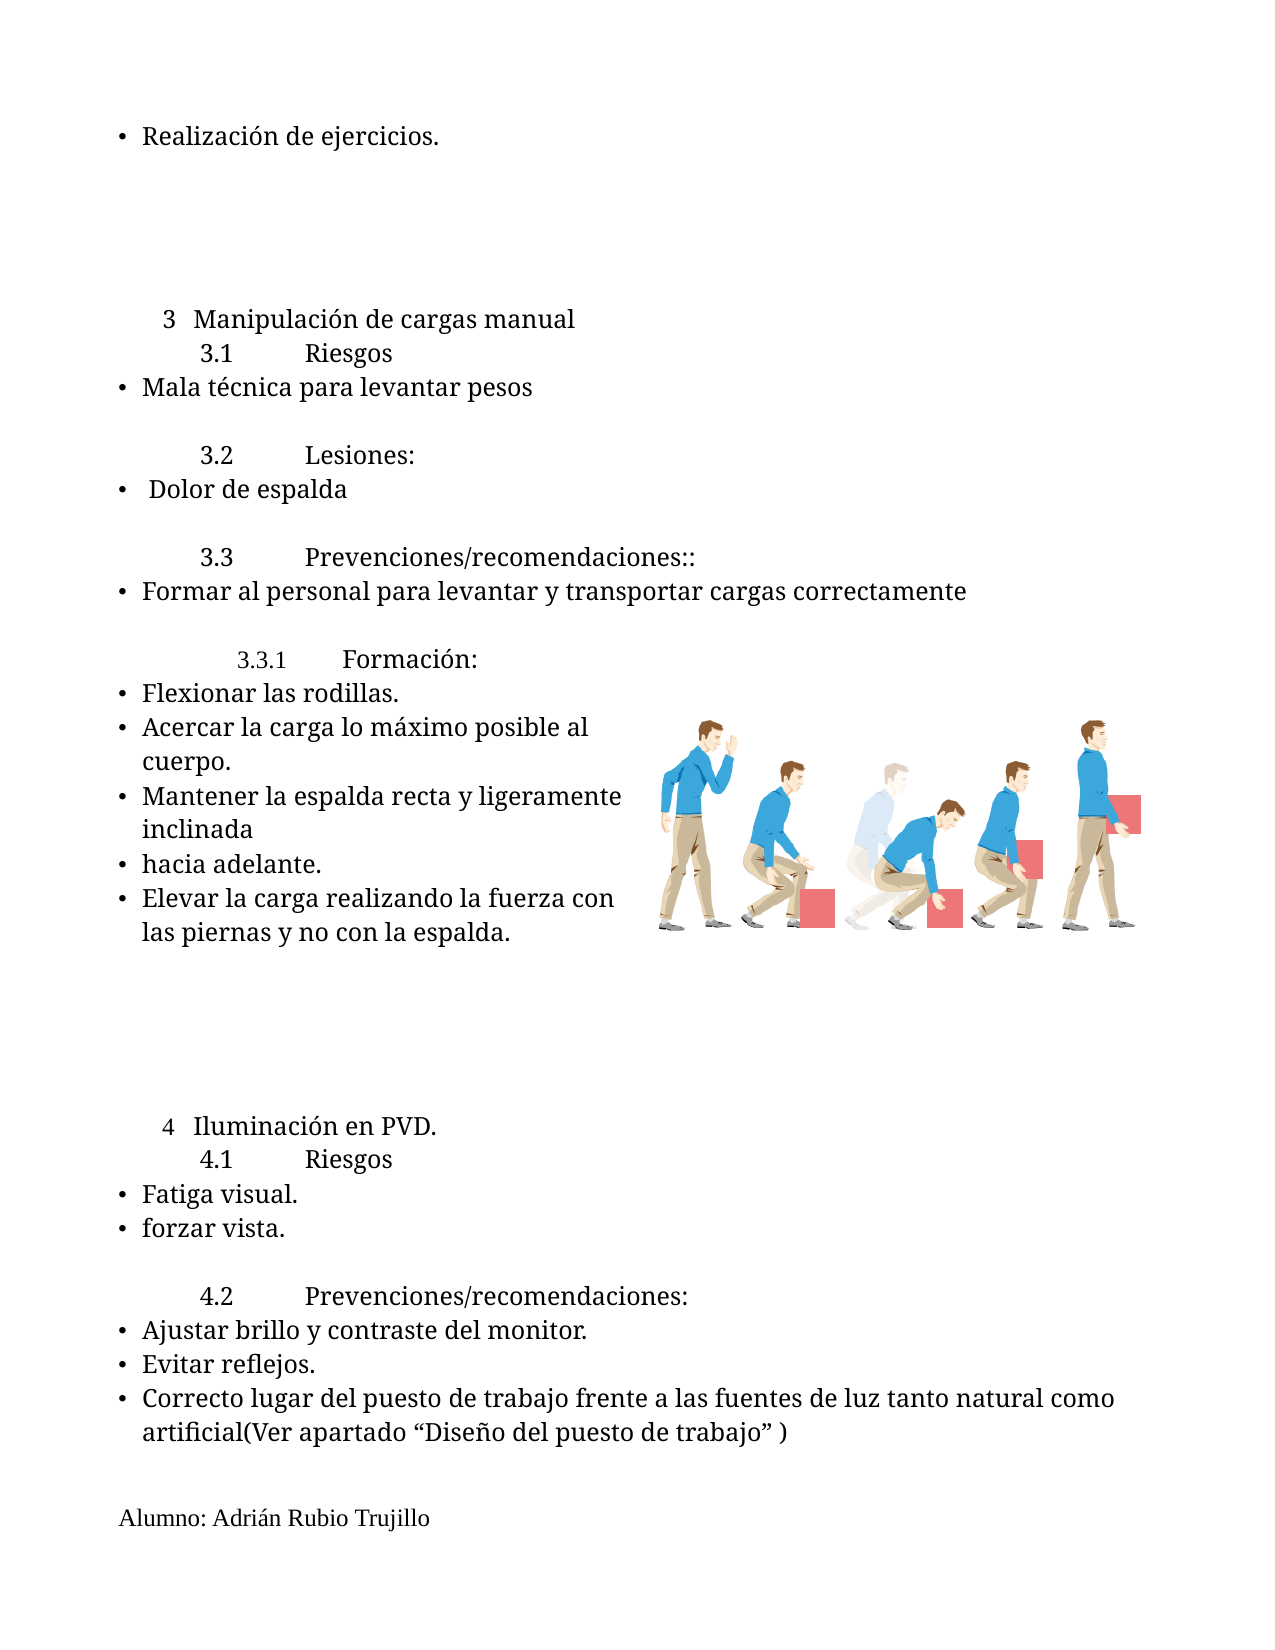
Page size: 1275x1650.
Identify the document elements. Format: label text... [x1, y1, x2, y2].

list Riesgos [193, 335, 1157, 369]
list Realización de ejercicios. [118, 118, 1157, 152]
list Prevenciones/recomendaciones: [193, 1278, 1157, 1312]
list Ajustar brillo y contraste del monitor. [118, 1312, 1157, 1347]
list Manipulación de cargas manual [156, 301, 1157, 335]
list Formar al personal para levantar y transportar cargas correctamente [118, 574, 1157, 608]
list Formación: [231, 642, 1157, 676]
list hacia adelante. [118, 846, 651, 880]
list Prevenciones/recomendaciones:: [193, 540, 1157, 574]
list Riesgos [193, 1142, 1157, 1176]
list Iluminación en PVD. [156, 1108, 1157, 1142]
list Elevar la carga realizando la fuerza con las piernas y no con la espalda. [118, 880, 1157, 948]
list Correcto lugar del puesto de trabajo frente a las fuentes de luz tanto natural como artificial(Ver apartado “Diseño del puesto de trabajo” ) [118, 1381, 1157, 1449]
list Lesiones: [193, 437, 1157, 472]
list Fatiga visual. [118, 1176, 1157, 1210]
list Dolor de espalda [118, 472, 1157, 506]
list forzar vista. [118, 1210, 1157, 1244]
list Mantener la espalda recta y ligeramente inclinada [118, 778, 651, 846]
list Flexionar las rodillas. [118, 676, 1157, 710]
list Acercar la carga lo máximo posible al cuerpo. [118, 710, 651, 778]
list Mala técnica para levantar pesos [118, 369, 1157, 403]
list Evitar reflejos. [118, 1347, 1157, 1381]
picture [651, 709, 1149, 936]
